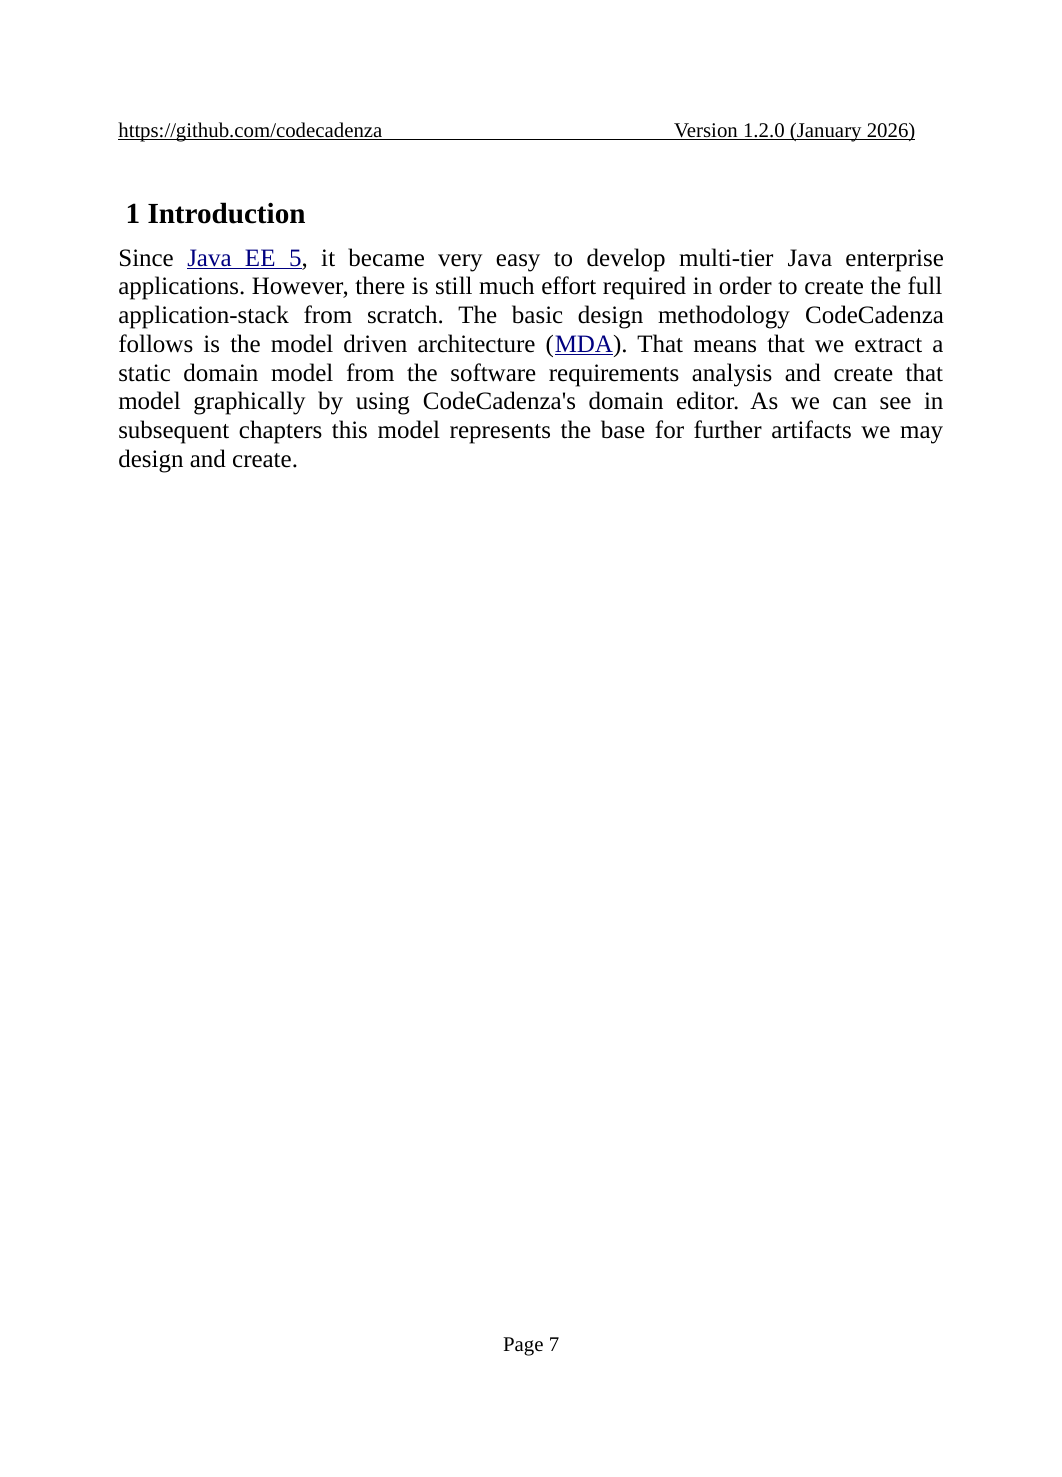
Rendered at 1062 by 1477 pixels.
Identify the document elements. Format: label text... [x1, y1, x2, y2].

text Since Java EE 5, it became very easy to develop multi-tier Java enterprise applications. However, there is still much effort required in order to create the full application-stack from scratch. The basic design methodology CodeCadenza follows is the model driven architecture (MDA). That means that we extract a static domain model from the software requirements analysis and create that model graphically by using CodeCadenza's domain editor. As we can see in subsequent chapters this model represents the base for further artifacts we may design and create. [118, 243, 944, 473]
subtitle Introduction [118, 197, 944, 230]
